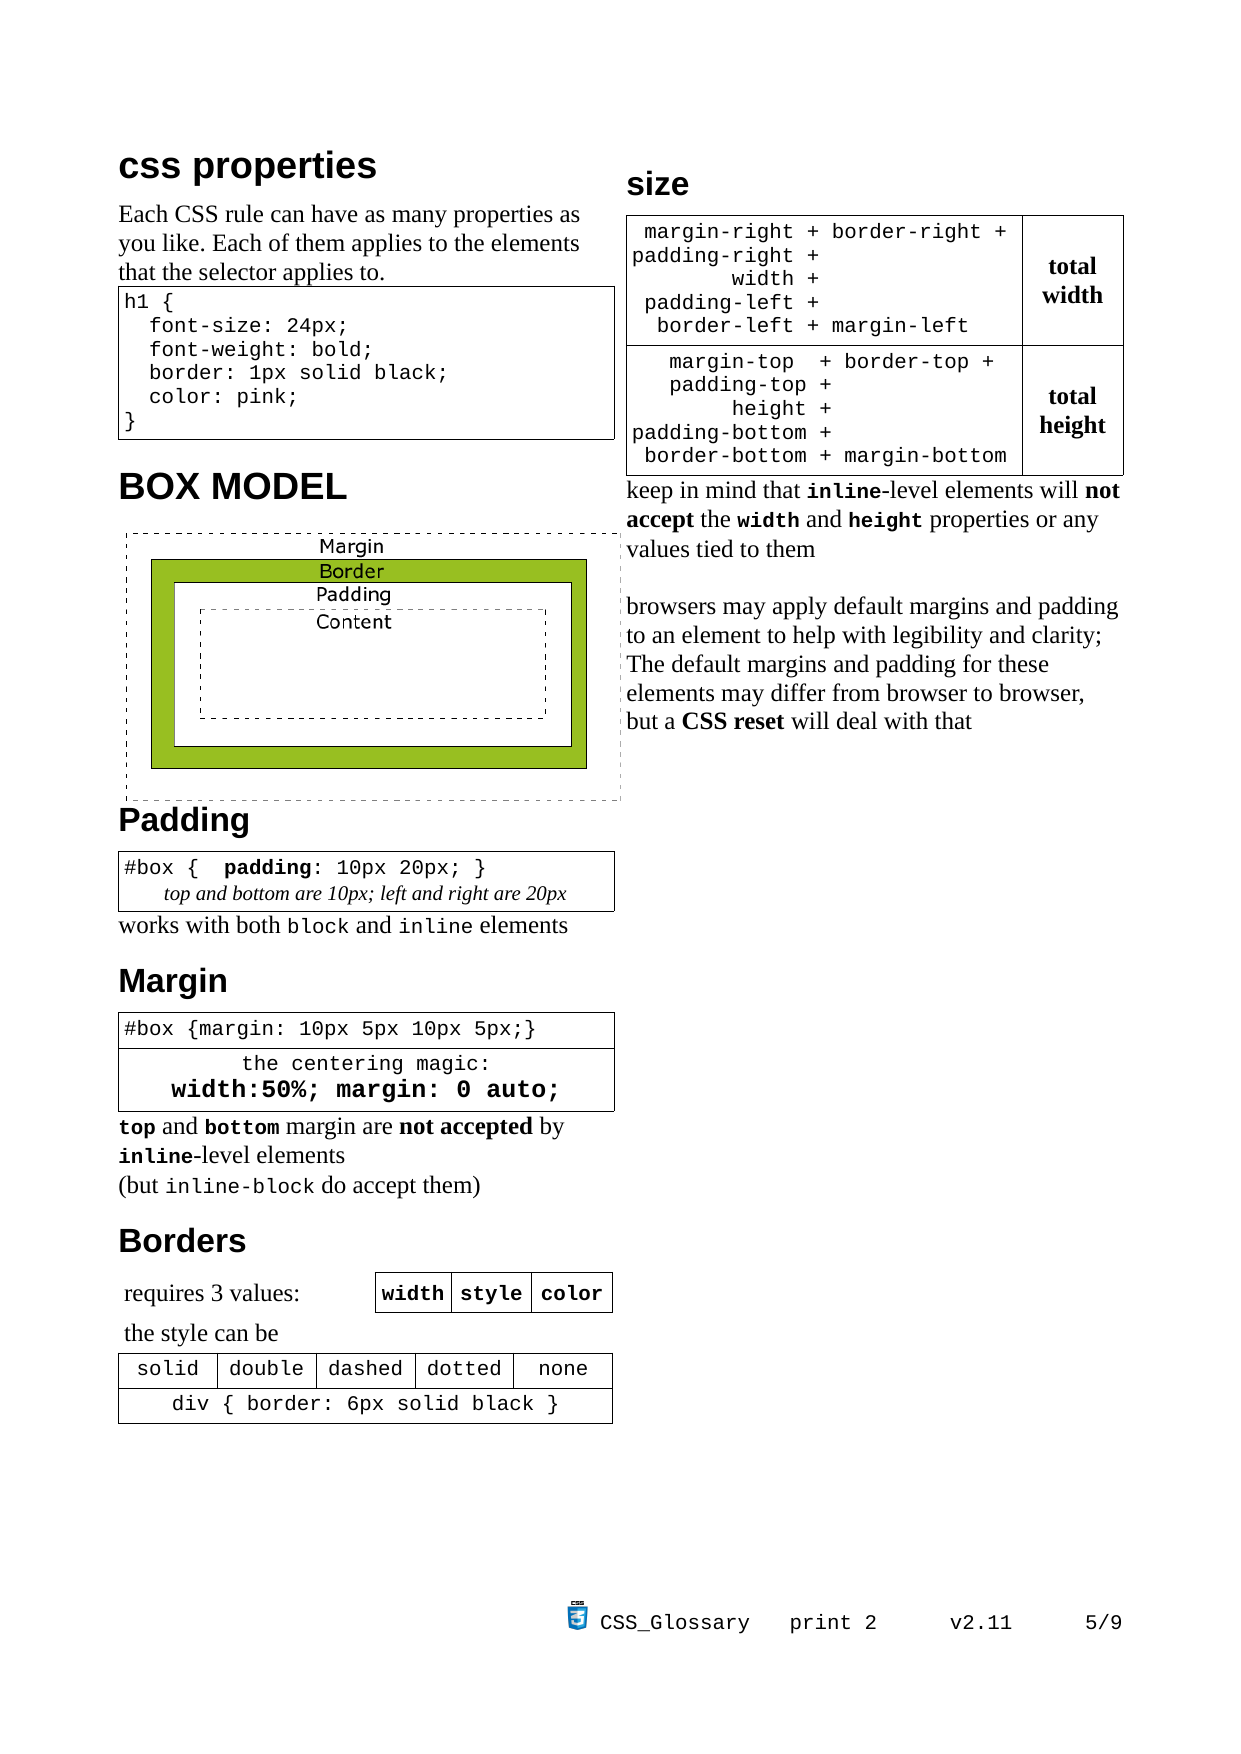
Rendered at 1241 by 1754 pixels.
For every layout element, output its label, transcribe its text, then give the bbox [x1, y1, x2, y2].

text works with both block and inline elements [118, 912, 614, 940]
table_cell margin-top + border-top + padding-top + height + padding-bottom + border-bottom + margin-bottom [627, 346, 1022, 475]
picture [567, 1601, 588, 1630]
table_cell dotted [416, 1354, 513, 1388]
subtitle BOX MODEL [118, 464, 614, 508]
picture [126, 533, 621, 801]
subtitle size [626, 164, 1122, 203]
table_header color [532, 1273, 612, 1312]
table_cell [375, 1313, 451, 1352]
text browsers may apply default margins and padding to an element to help with legibility and clarity; The default margins and padding for these elements may differ from browser to browser, but a CSS reset will deal with that [626, 591, 1122, 735]
table_cell div { border: 6px solid black } [119, 1389, 612, 1423]
table_cell dashed [317, 1354, 415, 1388]
table_cell [531, 1313, 612, 1352]
subtitle Margin [118, 961, 614, 1000]
table_header h1 { font-size: 24px; font-weight: bold; border: 1px solid black; color: pink; } [119, 287, 614, 439]
table_cell [451, 1313, 531, 1352]
table_header width [376, 1273, 451, 1312]
text (but inline-block do accept them) [118, 1170, 614, 1200]
table_cell none [514, 1354, 612, 1388]
subtitle Padding [118, 801, 614, 839]
table_header #box {margin: 10px 5px 10px 5px;} [119, 1013, 614, 1047]
table_header total width [1023, 216, 1123, 345]
table_header margin-right + border-right + padding-right + width + padding-left + border-left + margin-left [627, 216, 1022, 345]
table_cell solid [119, 1354, 217, 1388]
table_cell the centering magic: width:50%; margin: 0 auto; [119, 1049, 614, 1111]
table_cell total height [1023, 346, 1123, 475]
table_header style [452, 1273, 531, 1312]
table_cell double [218, 1354, 316, 1388]
table_header #box { padding: 10px 20px; } top and bottom are 10px; left and right are 20px [119, 852, 614, 911]
subtitle css properties [118, 143, 614, 187]
text Each CSS rule can have as many properties as you like. Each of them applies to the elements that the selector applies to. [118, 199, 614, 286]
table_header requires 3 values: [118, 1272, 375, 1312]
text keep in mind that inline-level elements will not accept the width and height properties or any values tied to them [626, 476, 1122, 563]
subtitle Borders [118, 1221, 614, 1259]
table_cell the style can be [118, 1312, 375, 1352]
text top and bottom margin are not accepted by inline-level elements [118, 1112, 614, 1170]
